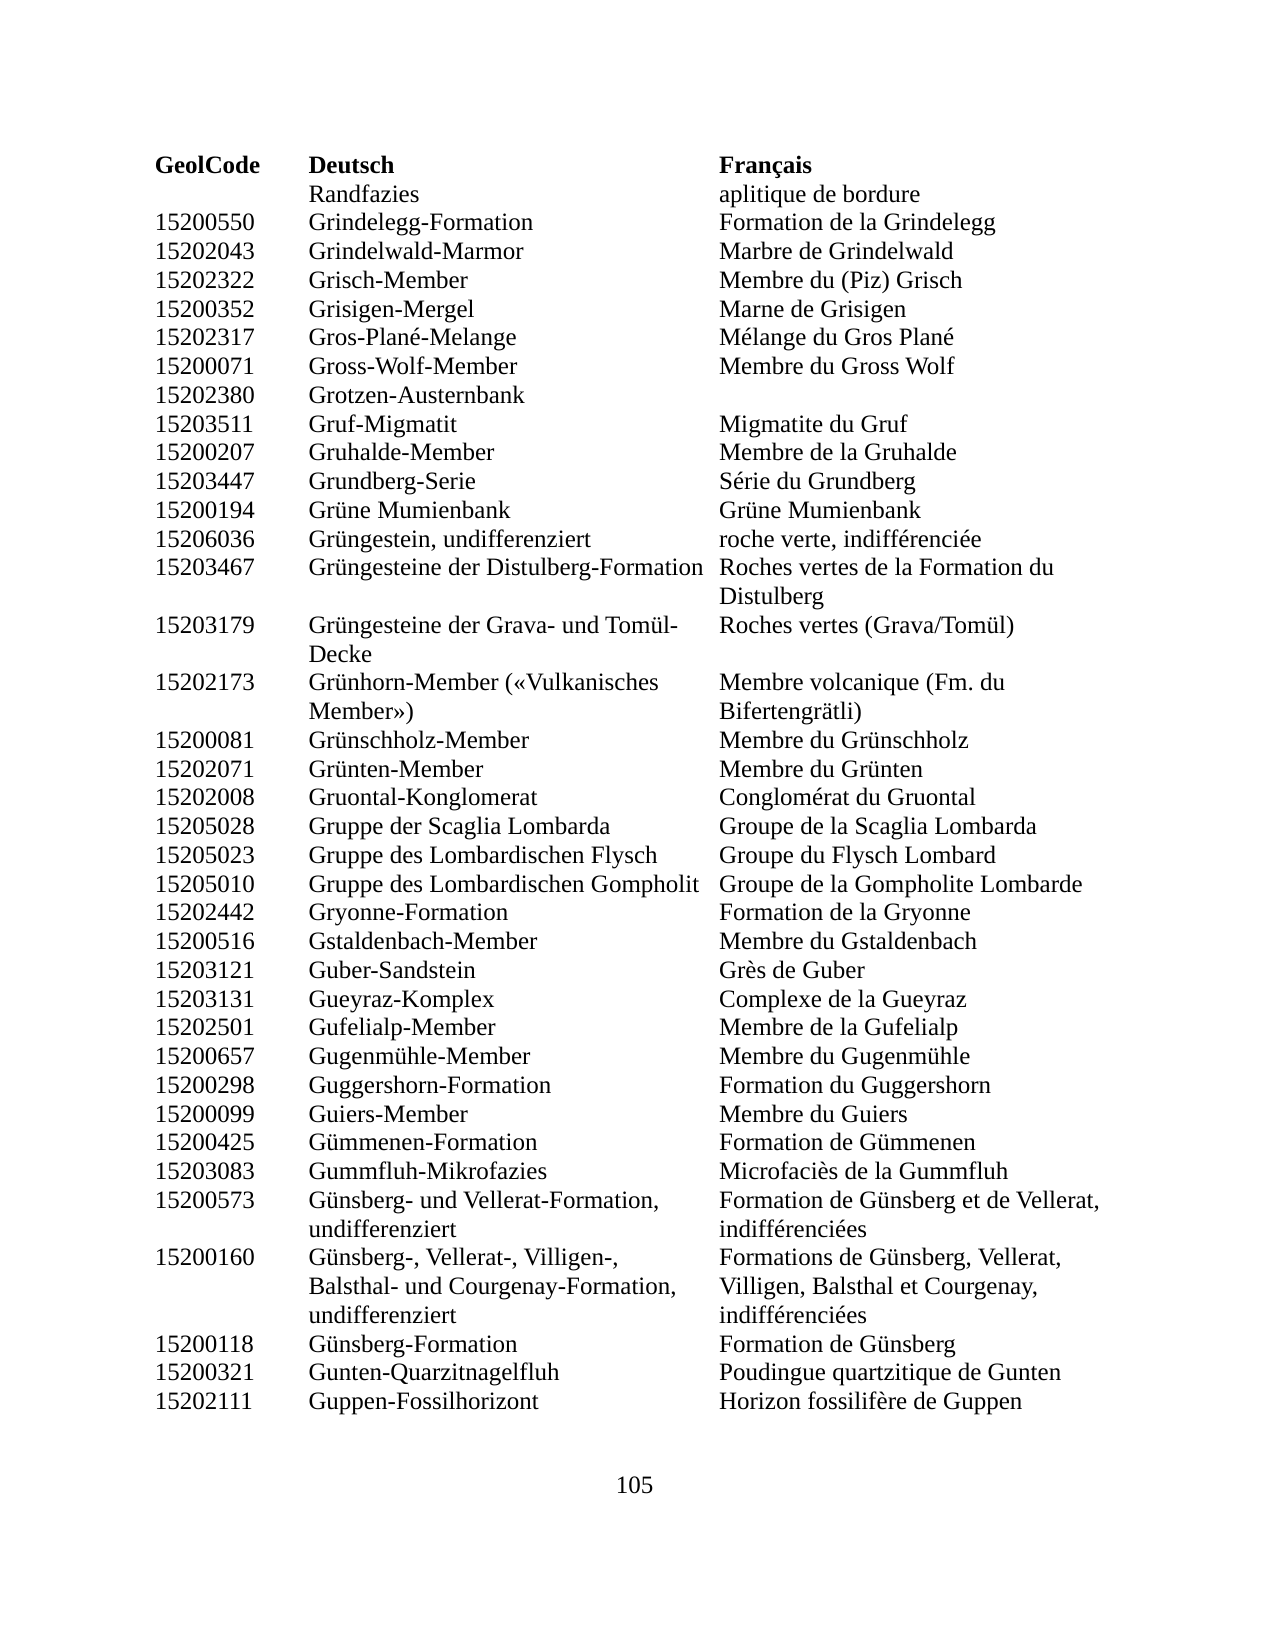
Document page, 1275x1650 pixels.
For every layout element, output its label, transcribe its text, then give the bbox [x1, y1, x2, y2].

table_cell Randfazies [304, 179, 714, 207]
table_cell Gufelialp-Member [304, 1013, 714, 1041]
table_cell 15202008 [150, 783, 304, 811]
table_cell 15202173 [150, 668, 304, 725]
table_cell 15202317 [150, 323, 304, 351]
table_cell [150, 179, 304, 207]
table_cell Formation de Gümmenen [714, 1128, 1125, 1156]
table_cell Grindelwald-Marmor [304, 236, 714, 265]
table_cell 15200657 [150, 1041, 304, 1070]
table_cell Gummfluh-Mikrofazies [304, 1156, 714, 1185]
table_cell 15206036 [150, 524, 304, 552]
table_cell Groupe de la Gompholite Lombarde [714, 869, 1125, 897]
table_cell Roches vertes de la Formation du Distulberg [714, 553, 1125, 610]
table_cell Gros-Plané-Melange [304, 323, 714, 351]
table_cell Grisch-Member [304, 265, 714, 294]
table_cell Mélange du Gros Plané [714, 323, 1125, 351]
table_cell Grotzen-Austernbank [304, 380, 714, 409]
table_cell Poudingue quartzitique de Gunten [714, 1358, 1125, 1386]
table_cell 15203121 [150, 955, 304, 984]
table_cell Grès de Guber [714, 955, 1125, 984]
table_cell Guggershorn-Formation [304, 1070, 714, 1099]
table_cell Grundberg-Serie [304, 466, 714, 495]
table_cell Membre du Gugenmühle [714, 1041, 1125, 1070]
table_cell 15200425 [150, 1128, 304, 1156]
table_cell Marbre de Grindelwald [714, 236, 1125, 265]
table_cell Grünten-Member [304, 754, 714, 782]
table_cell Membre du (Piz) Grisch [714, 265, 1125, 294]
table_cell Grünhorn-Member («Vulkanisches Member») [304, 668, 714, 725]
table_cell Guppen-Fossilhorizont [304, 1386, 714, 1415]
table_cell Guiers-Member [304, 1099, 714, 1127]
table_cell Membre du Grünten [714, 754, 1125, 782]
table_cell Formation de Günsberg [714, 1329, 1125, 1357]
table_cell Grüngestein, undifferenziert [304, 524, 714, 552]
table_cell Membre de la Gruhalde [714, 438, 1125, 466]
table_cell 15203083 [150, 1156, 304, 1185]
table_cell Série du Grundberg [714, 466, 1125, 495]
table_cell 15200160 [150, 1243, 304, 1329]
table_cell Migmatite du Gruf [714, 409, 1125, 437]
table_cell 15203179 [150, 610, 304, 667]
table_cell 15205023 [150, 840, 304, 869]
table_cell Membre du Gross Wolf [714, 351, 1125, 380]
table_cell [714, 380, 1125, 409]
table_cell Formation du Guggershorn [714, 1070, 1125, 1099]
table_cell Grindelegg-Formation [304, 208, 714, 236]
table_cell Roches vertes (Grava/Tomül) [714, 610, 1125, 667]
table_cell Günsberg- und Vellerat-Formation, undifferenziert [304, 1185, 714, 1242]
table_cell Formations de Günsberg, Vellerat, Villigen, Balsthal et Courgenay, indifférenciées [714, 1243, 1125, 1329]
table_cell Membre du Grünschholz [714, 725, 1125, 754]
table_cell Gruppe des Lombardischen Flysch [304, 840, 714, 869]
table_cell 15200516 [150, 926, 304, 955]
table_cell Membre du Gstaldenbach [714, 926, 1125, 955]
table_cell 15203511 [150, 409, 304, 437]
table_cell aplitique de bordure [714, 179, 1125, 207]
table_cell Gryonne-Formation [304, 898, 714, 926]
table_header Deutsch [304, 150, 714, 179]
table_cell Gunten-Quarzitnagelfluh [304, 1358, 714, 1386]
table_cell Gruhalde-Member [304, 438, 714, 466]
table_cell Horizon fossilifère de Guppen [714, 1386, 1125, 1415]
table_cell Gruf-Migmatit [304, 409, 714, 437]
table_cell Guber-Sandstein [304, 955, 714, 984]
table_cell 15202322 [150, 265, 304, 294]
table_header GeolCode [150, 150, 304, 179]
table_cell Gueyraz-Komplex [304, 984, 714, 1012]
table_cell Formation de Günsberg et de Vellerat, indifférenciées [714, 1185, 1125, 1242]
table_cell Gümmenen-Formation [304, 1128, 714, 1156]
table_cell Grüngesteine der Distulberg-Formation [304, 553, 714, 610]
table_cell 15200573 [150, 1185, 304, 1242]
table_cell 15205010 [150, 869, 304, 897]
table_cell 15202442 [150, 898, 304, 926]
table_cell 15203131 [150, 984, 304, 1012]
table_cell 15200321 [150, 1358, 304, 1386]
table_cell 15202111 [150, 1386, 304, 1415]
table_cell Groupe de la Scaglia Lombarda [714, 811, 1125, 840]
table_cell 15202071 [150, 754, 304, 782]
table_cell 15203467 [150, 553, 304, 610]
table_cell Membre volcanique (Fm. du Bifertengrätli) [714, 668, 1125, 725]
table_cell 15200550 [150, 208, 304, 236]
table_cell Gross-Wolf-Member [304, 351, 714, 380]
table_cell Grüne Mumienbank [714, 495, 1125, 524]
table_cell Grüne Mumienbank [304, 495, 714, 524]
table_cell Grüngesteine der Grava- und Tomül-Decke [304, 610, 714, 667]
table_cell Günsberg-Formation [304, 1329, 714, 1357]
table_cell Conglomérat du Gruontal [714, 783, 1125, 811]
table_cell 15200081 [150, 725, 304, 754]
table_cell 15203447 [150, 466, 304, 495]
table_cell Günsberg-, Vellerat-, Villigen-, Balsthal- und Courgenay-Formation, undifferenziert [304, 1243, 714, 1329]
table_header Français [714, 150, 1125, 179]
table_cell Microfaciès de la Gummfluh [714, 1156, 1125, 1185]
table_cell Gruppe der Scaglia Lombarda [304, 811, 714, 840]
table_cell Groupe du Flysch Lombard [714, 840, 1125, 869]
table_cell 15200118 [150, 1329, 304, 1357]
table_cell Complexe de la Gueyraz [714, 984, 1125, 1012]
table_cell 15200352 [150, 294, 304, 322]
table_cell 15200194 [150, 495, 304, 524]
table_cell 15205028 [150, 811, 304, 840]
table_cell Marne de Grisigen [714, 294, 1125, 322]
table_cell Membre du Guiers [714, 1099, 1125, 1127]
table_cell Gruppe des Lombardischen Gompholit [304, 869, 714, 897]
table_cell Grisigen-Mergel [304, 294, 714, 322]
table_cell Membre de la Gufelialp [714, 1013, 1125, 1041]
table_cell 15200298 [150, 1070, 304, 1099]
table_cell Gruontal-Konglomerat [304, 783, 714, 811]
table_cell 15202043 [150, 236, 304, 265]
table_cell Gstaldenbach-Member [304, 926, 714, 955]
table_cell 15202380 [150, 380, 304, 409]
table_cell roche verte, indifférenciée [714, 524, 1125, 552]
table_cell Grünschholz-Member [304, 725, 714, 754]
table_cell Gugenmühle-Member [304, 1041, 714, 1070]
table_cell 15200099 [150, 1099, 304, 1127]
table_cell Formation de la Gryonne [714, 898, 1125, 926]
table_cell Formation de la Grindelegg [714, 208, 1125, 236]
table_cell 15200207 [150, 438, 304, 466]
table_cell 15202501 [150, 1013, 304, 1041]
table_cell 15200071 [150, 351, 304, 380]
